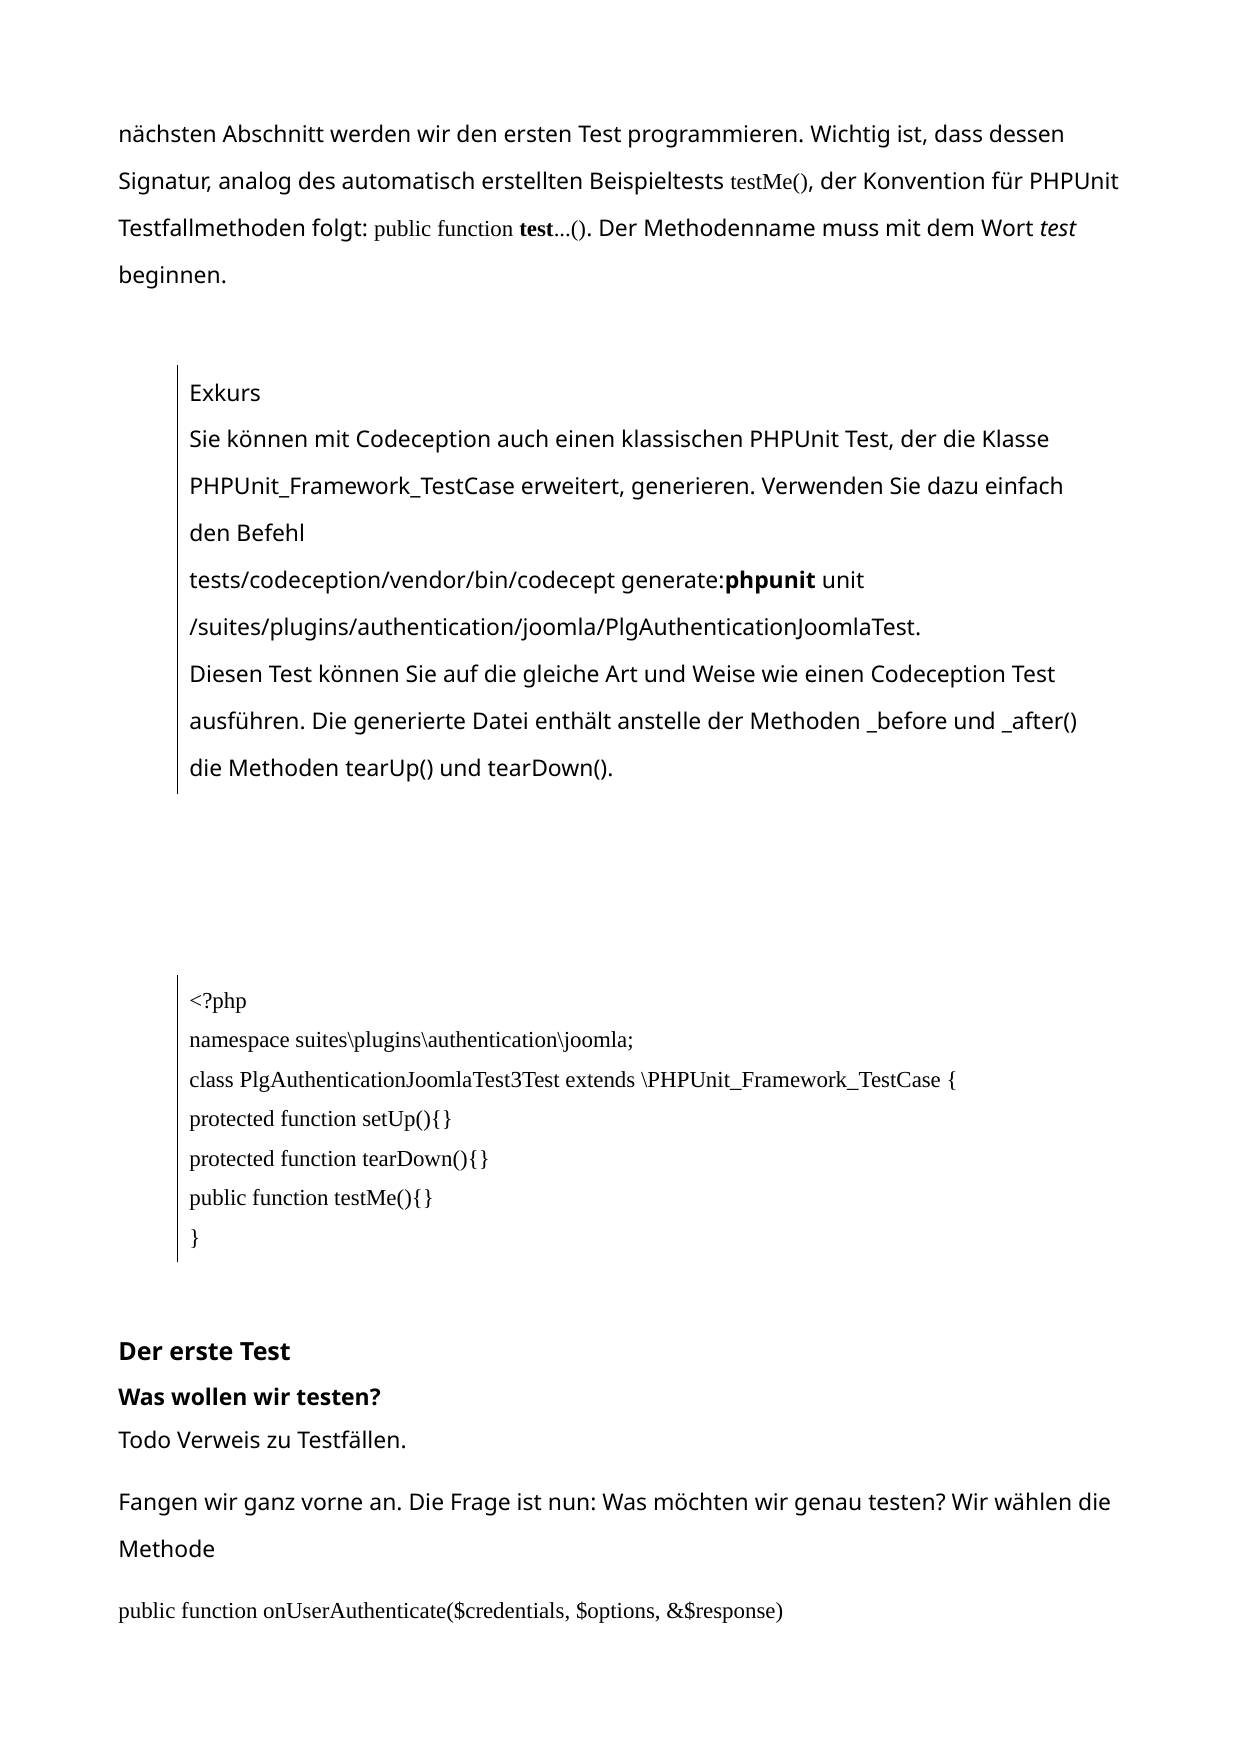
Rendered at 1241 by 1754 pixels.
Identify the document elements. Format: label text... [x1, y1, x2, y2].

text Exkurs Sie können mit Codeception auch einen klassischen PHPUnit Test, der die Klasse PHPUnit_Framework_TestCase erweitert, generieren. Verwenden Sie dazu einfach den Befehl tests/codeception/vendor/bin/codecept generate:phpunit unit /suites/plugins/authentication/joomla/PlgAuthenticationJoomlaTest. Diesen Test können Sie auf die gleiche Art und Weise wie einen Codeception Test ausführen. Die generierte Datei enthält anstelle der Methoden _before und _after() die Methoden tearUp() und tearDown(). [178, 365, 1122, 794]
text nächsten Abschnitt werden wir den ersten Test programmieren. Wichtig ist, dass dessen Signatur, analog des automatisch erstellten Beispieltests testMe(), der Konvention für PHPUnit Testfallmethoden folgt: public function test...(). Der Methodenname muss mit dem Wort test beginnen. [118, 118, 1122, 290]
text public function onUserAuthenticate($credentials, $options, &$response) [118, 1594, 1122, 1625]
text Fangen wir ganz vorne an. Die Frage ist nun: Was möchten wir genau testen? Wir wählen die Methode [118, 1486, 1122, 1564]
text Todo Verweis zu Testfällen. [118, 1424, 1122, 1456]
subtitle Der erste Test [118, 1334, 1122, 1368]
text <?php namespace suites\plugins\authentication\joomla; class PlgAuthenticationJoomlaTest3Test extends \PHPUnit_Framework_TestCase { protected function setUp(){} protected function tearDown(){} public function testMe(){} } [178, 975, 1122, 1262]
subtitle Was wollen wir testen? [118, 1381, 1122, 1412]
